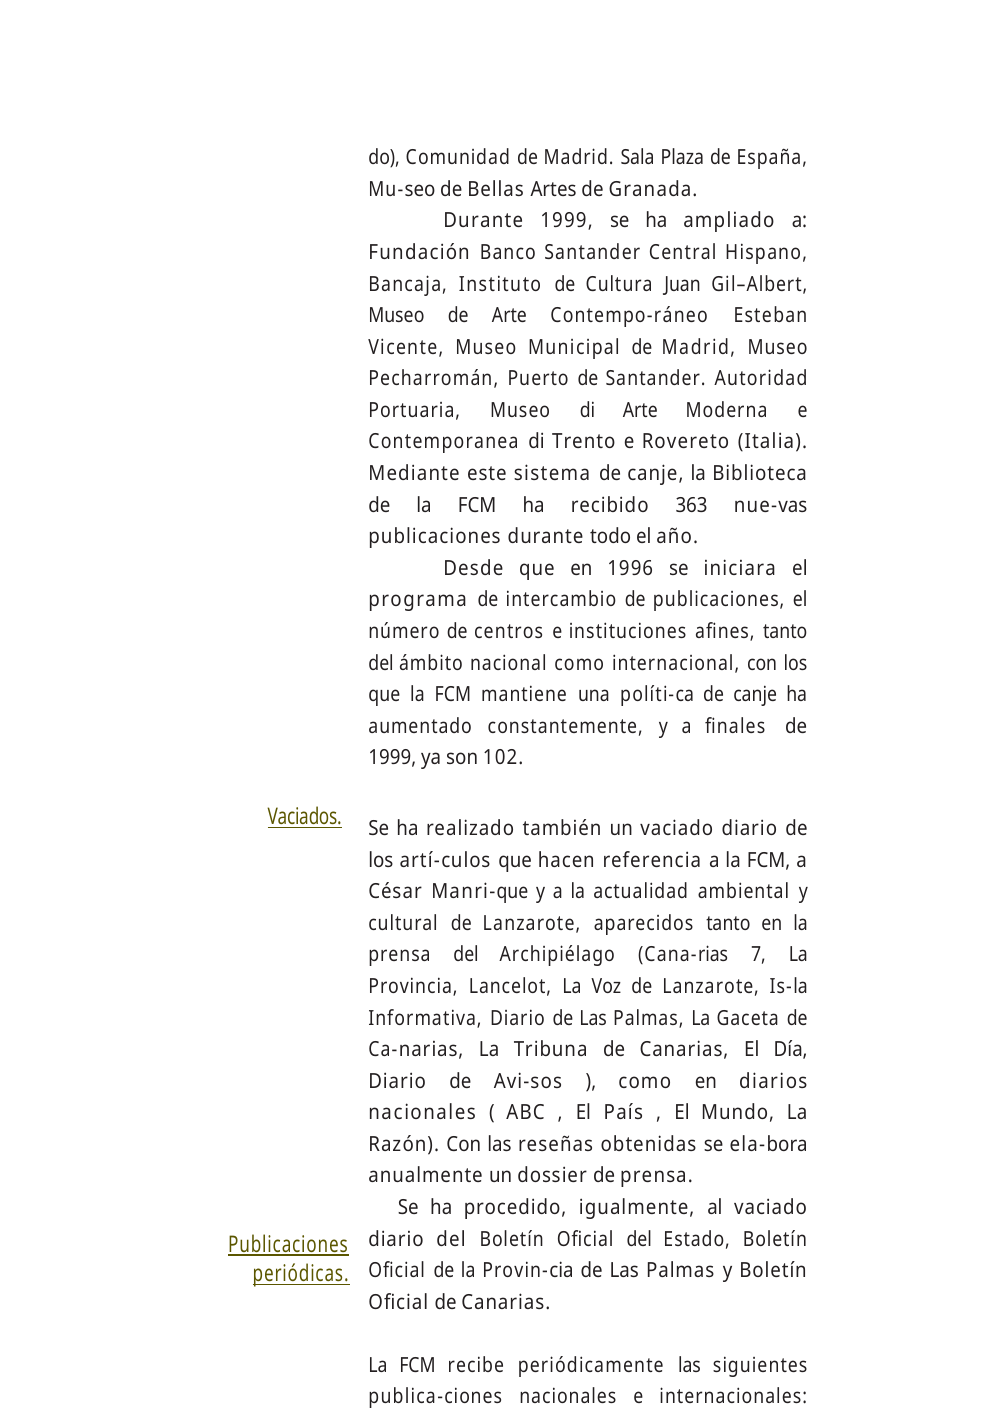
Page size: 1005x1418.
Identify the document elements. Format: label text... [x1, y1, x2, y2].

text Durante 1999, se ha ampliado a: Fundación Banco Santander Central Hispano, Bancaja, Instituto de Cultura Juan Gil–Albert, Museo de Arte Contempo-ráneo Esteban Vicente, Museo Municipal de Madrid, Museo Pecharromán, Puerto de Santander. Autoridad Portuaria, Museo di Arte Moderna e Contemporanea di Trento e Rovereto (Italia). Mediante este sistema de canje, la Biblioteca de la FCM ha recibido 363 nue-vas publicaciones durante todo el año. [368, 206, 807, 550]
text La FCM recibe periódicamente las siguientes publica-ciones nacionales e internacionales: [368, 1350, 807, 1410]
text do), Comunidad de Madrid. Sala Plaza de España, Mu-seo de Bellas Artes de Granada. [368, 142, 807, 202]
text Se ha realizado también un vaciado diario de los artí-culos que hacen referencia a la FCM, a César Manri-que y a la actualidad ambiental y cultural de Lanzarote, aparecidos tanto en la prensa del Archipiélago (Cana-rias 7, La Provincia, Lancelot, La Voz de Lanzarote, Is-la Informativa, Diario de Las Palmas, La Gaceta de Ca-narias, La Tribuna de Canarias, El Día, Diario de Avi-sos ), como en diarios nacionales ( ABC , El País , El Mundo, La Razón). Con las reseñas obtenidas se ela-bora anualmente un dossier de prensa. [368, 813, 807, 1189]
text Publicaciones periódicas. [228, 1228, 354, 1289]
text Vaciados. [267, 800, 354, 832]
text Desde que en 1996 se iniciara el programa de intercambio de publicaciones, el número de centros e instituciones afines, tanto del ámbito nacional como internacional, con los que la FCM mantiene una políti-ca de canje ha aumentado constantemente, y a finales de 1999, ya son 102. [368, 553, 807, 771]
text Se ha procedido, igualmente, al vaciado diario del Boletín Oficial del Estado, Boletín Oficial de la Provin-cia de Las Palmas y Boletín Oficial de Canarias. [368, 1192, 807, 1315]
